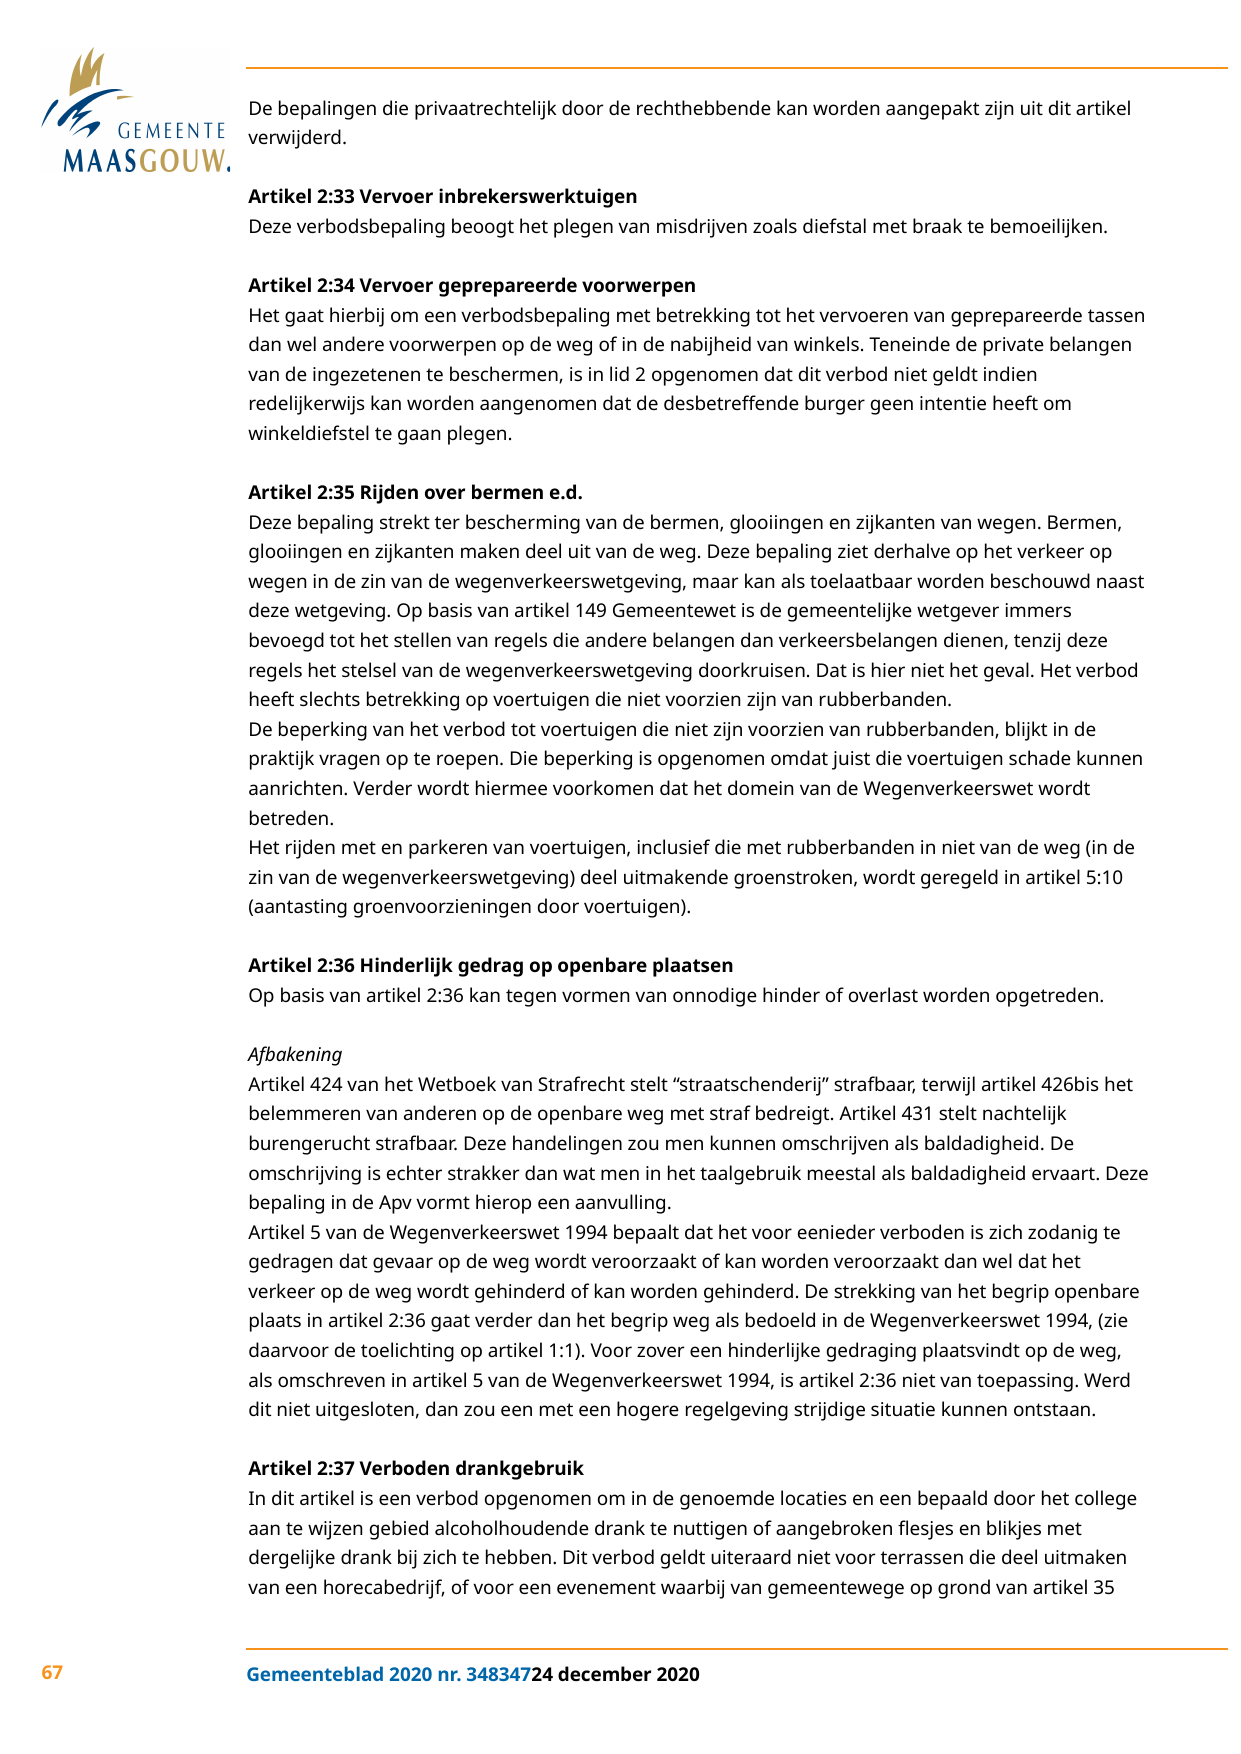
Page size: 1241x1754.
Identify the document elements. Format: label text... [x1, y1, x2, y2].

text Deze verbodsbepaling beoogt het plegen van misdrijven zoals diefstal met braak te bemoeilijken. [248, 213, 1152, 239]
text Artikel 2:37 Verboden drankgebruik [248, 1456, 1152, 1481]
text In dit artikel is een verbod opgenomen om in de genoemde locaties en een bepaald door het college aan te wijzen gebied alcoholhoudende drank te nuttigen of aangebroken flesjes en blikjes met dergelijke drank bij zich te hebben. Dit verbod geldt uiteraard niet voor terrassen die deel uitmaken van een horecabedrijf, of voor een evenement waarbij van gemeentewege op grond van artikel 35 [248, 1485, 1152, 1600]
text Artikel 424 van het Wetboek van Strafrecht stelt “straatschenderij” strafbaar, terwijl artikel 426bis het belemmeren van anderen op de openbare weg met straf bedreigt. Artikel 431 stelt nachtelijk burengerucht strafbaar. Deze handelingen zou men kunnen omschrijven als baldadigheid. De omschrijving is echter strakker dan wat men in het taalgebruik meestal als baldadigheid ervaart. Deze bepaling in de Apv vormt hierop een aanvulling. [248, 1071, 1152, 1215]
text Afbakening [248, 1041, 1152, 1067]
text Artikel 5 van de Wegenverkeerswet 1994 bepaalt dat het voor eenieder verboden is zich zodanig te gedragen dat gevaar op de weg wordt veroorzaakt of kan worden veroorzaakt dan wel dat het verkeer op de weg wordt gehinderd of kan worden gehinderd. De strekking van het begrip openbare plaats in artikel 2:36 gaat verder dan het begrip weg als bedoeld in de Wegenverkeerswet 1994, (zie daarvoor de toelichting op artikel 1:1). Voor zover een hinderlijke gedraging plaatsvindt op de weg, als omschreven in artikel 5 van de Wegenverkeerswet 1994, is artikel 2:36 niet van toepassing. Werd dit niet uitgesloten, dan zou een met een hogere regelgeving strijdige situatie kunnen ontstaan. [248, 1219, 1152, 1422]
text Deze bepaling strekt ter bescherming van de bermen, glooiingen en zijkanten van wegen. Bermen, glooiingen en zijkanten maken deel uit van de weg. Deze bepaling ziet derhalve op het verkeer op wegen in de zin van de wegenverkeerswetgeving, maar kan als toelaatbaar worden beschouwd naast deze wetgeving. Op basis van artikel 149 Gemeentewet is de gemeentelijke wetgever immers bevoegd tot het stellen van regels die andere belangen dan verkeersbelangen dienen, tenzij deze regels het stelsel van de wegenverkeerswetgeving doorkruisen. Dat is hier niet het geval. Het verbod heeft slechts betrekking op voertuigen die niet voorzien zijn van rubberbanden. [248, 509, 1152, 712]
text Het rijden met en parkeren van voertuigen, inclusief die met rubberbanden in niet van de weg (in de zin van de wegenverkeerswetgeving) deel uitmakende groenstroken, wordt geregeld in artikel 5:10 (aantasting groenvoorzieningen door voertuigen). [248, 834, 1152, 919]
text Op basis van artikel 2:36 kan tegen vormen van onnodige hinder of overlast worden opgetreden. [248, 982, 1152, 1008]
text Artikel 2:34 Vervoer geprepareerde voorwerpen [248, 272, 1152, 298]
text Het gaat hierbij om een verbodsbepaling met betrekking tot het vervoeren van geprepareerde tassen dan wel andere voorwerpen op de weg of in de nabijheid van winkels. Teneinde de private belangen van de ingezetenen te beschermen, is in lid 2 opgenomen dat dit verbod niet geldt indien redelijkerwijs kan worden aangenomen dat de desbetreffende burger geen intentie heeft om winkeldiefstel te gaan plegen. [248, 302, 1152, 446]
picture [41, 47, 231, 172]
text De beperking van het verbod tot voertuigen die niet zijn voorzien van rubberbanden, blijkt in de praktijk vragen op te roepen. Die beperking is opgenomen omdat juist die voertuigen schade kunnen aanrichten. Verder wordt hiermee voorkomen dat het domein van de Wegenverkeerswet wordt betreden. [248, 716, 1152, 831]
text Artikel 2:33 Vervoer inbrekerswerktuigen [248, 183, 1152, 209]
text Artikel 2:35 Rijden over bermen e.d. [248, 479, 1152, 505]
text Artikel 2:36 Hinderlijk gedrag op openbare plaatsen [248, 953, 1152, 978]
text De bepalingen die privaatrechtelijk door de rechthebbende kan worden aangepakt zijn uit dit artikel verwijderd. [248, 95, 1152, 150]
